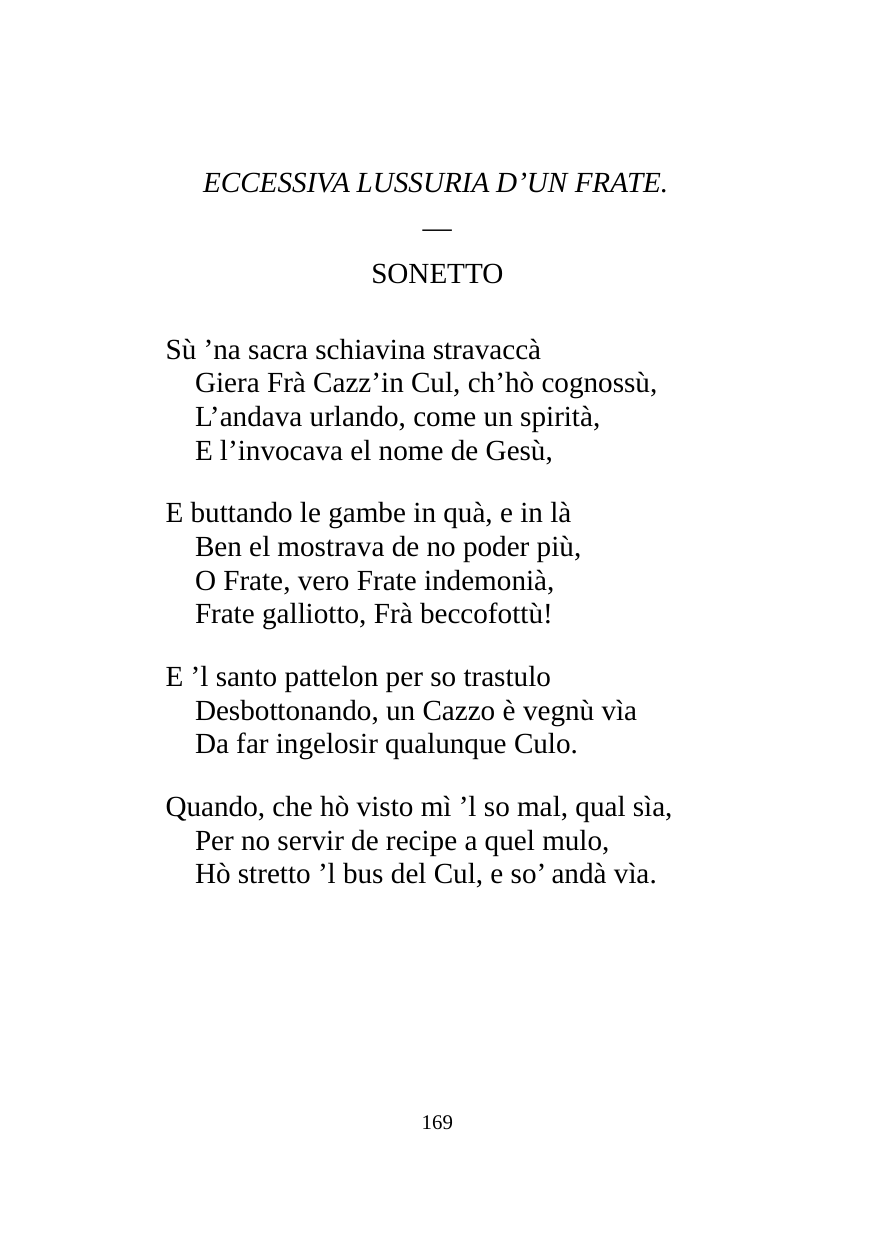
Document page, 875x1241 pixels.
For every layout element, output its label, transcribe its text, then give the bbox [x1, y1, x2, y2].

text Sù ’na sacra schiavina stravaccà Giera Frà Cazz’in Cul, ch’hò cognossù, L’andava urlando, come un spirità, E l’invocava el nome de Gesù, [165, 332, 768, 466]
text Quando, che hò visto mì ’l so mal, qual sìa, Per no servir de recipe a quel mulo, Hò stretto ’l bus del Cul, e so’ andà vìa. [165, 789, 768, 890]
text — [106, 211, 768, 244]
text SONETTO [106, 257, 768, 290]
subtitle ECCESSIVA LUSSURIA D’UN FRATE. [106, 165, 768, 199]
text E buttando le gambe in quà, e in là Ben el mostrava de no poder più, O Frate, vero Frate indemonià, Frate galliotto, Frà beccofottù! [165, 496, 768, 630]
text E ’l santo pattelon per so trastulo Desbottonando, un Cazzo è vegnù vìa Da far ingelosir qualunque Culo. [165, 659, 768, 760]
